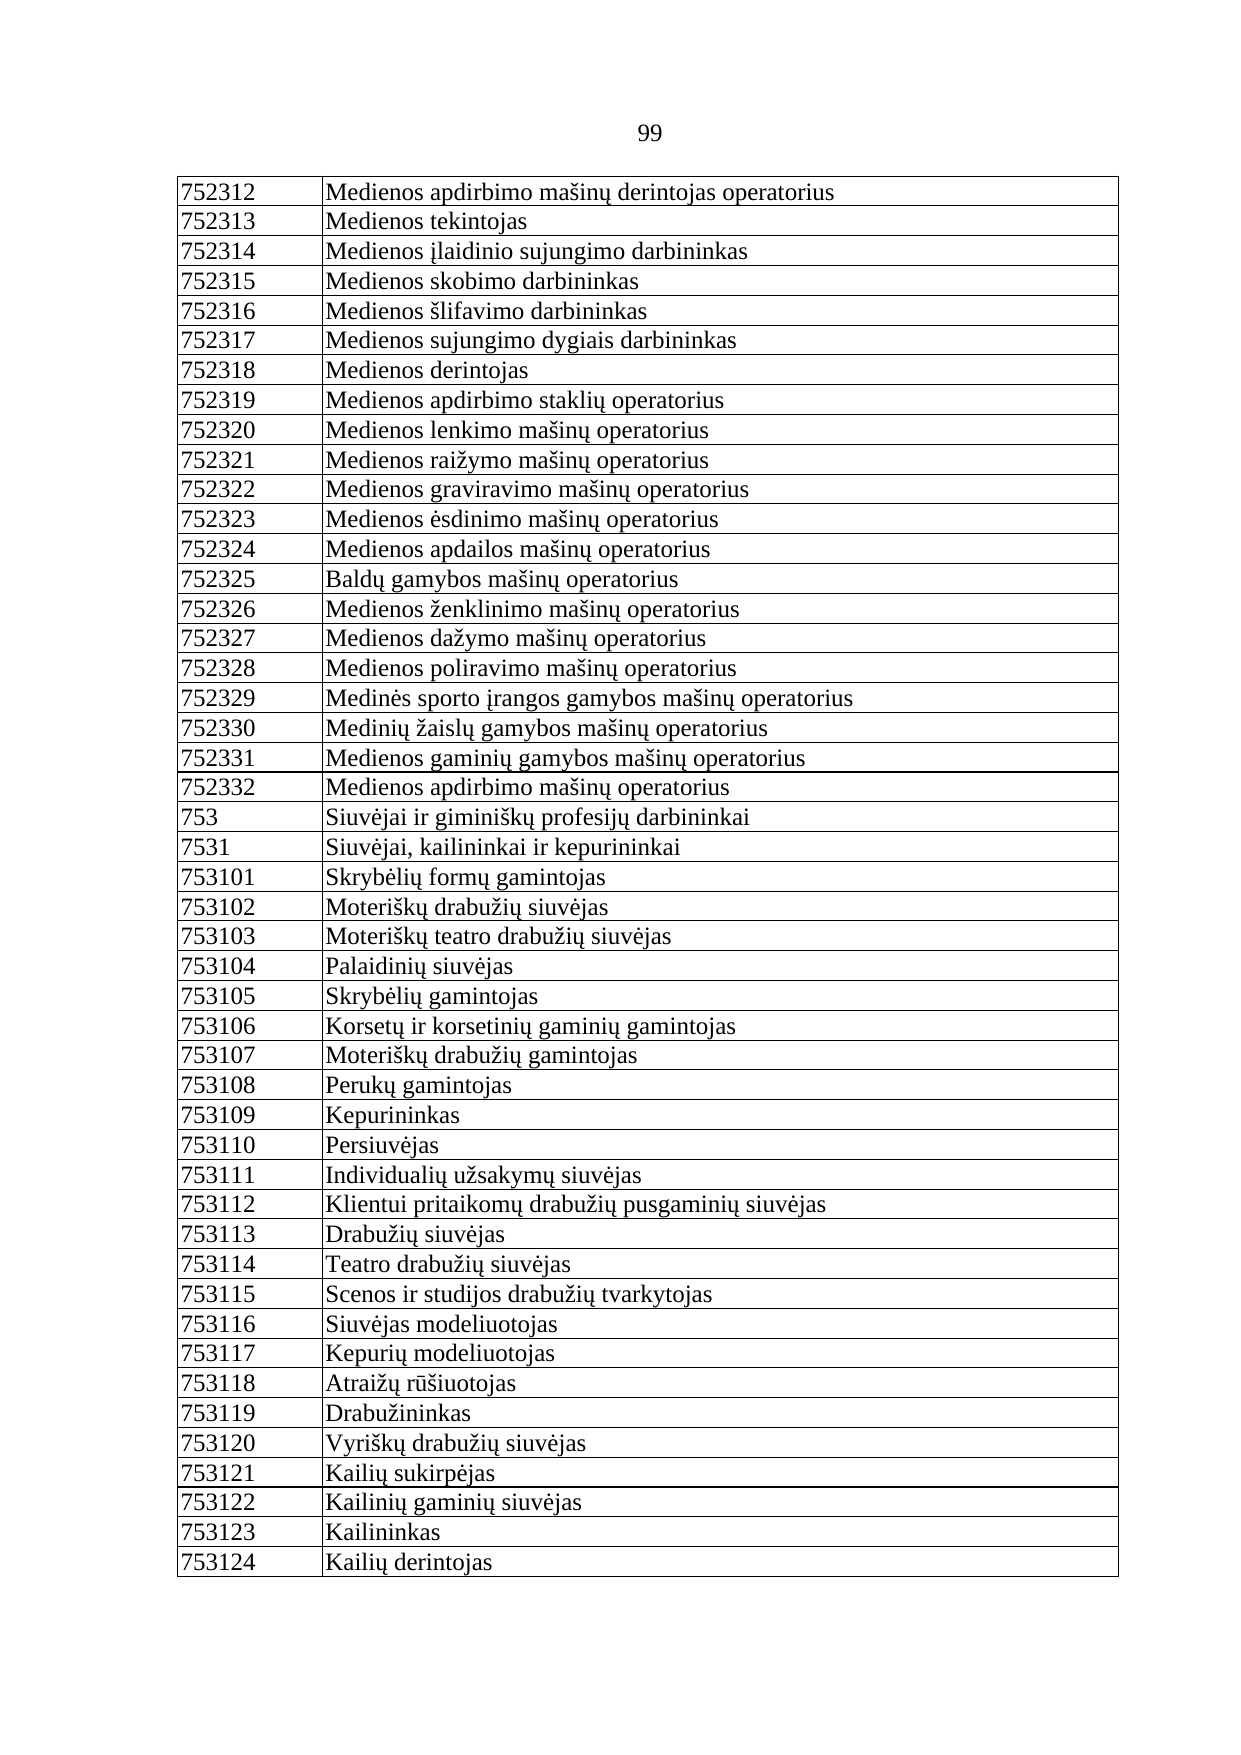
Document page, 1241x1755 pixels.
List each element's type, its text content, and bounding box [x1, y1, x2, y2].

table_cell Medienos lenkimo mašinų operatorius [323, 415, 1118, 444]
table_cell Scenos ir studijos drabužių tvarkytojas [323, 1279, 1118, 1308]
table_cell 753 [178, 802, 322, 831]
table_cell Medienos tekintojas [323, 206, 1118, 235]
table_cell Klientui pritaikomų drabužių pusgaminių siuvėjas [323, 1190, 1118, 1218]
table_cell 753115 [178, 1279, 322, 1308]
table_cell Medienos dažymo mašinų operatorius [323, 624, 1118, 652]
table_cell 7531 [178, 832, 322, 861]
table_cell Individualių užsakymų siuvėjas [323, 1160, 1118, 1188]
table_cell 753122 [178, 1488, 322, 1516]
table_cell 752315 [178, 266, 322, 295]
table_cell 753106 [178, 1011, 322, 1039]
table_cell 752317 [178, 326, 322, 354]
table_cell 753116 [178, 1309, 322, 1337]
table_cell 752323 [178, 504, 322, 533]
table_cell 753118 [178, 1368, 322, 1397]
table_cell 752313 [178, 206, 322, 235]
table_cell Medinės sporto įrangos gamybos mašinų operatorius [323, 683, 1118, 712]
table_cell 753114 [178, 1249, 322, 1278]
table_cell 752316 [178, 296, 322, 324]
table_cell 753117 [178, 1339, 322, 1367]
table_cell 752325 [178, 564, 322, 593]
table_cell 752324 [178, 534, 322, 563]
table_cell Kailių sukirpėjas [323, 1458, 1118, 1486]
table_cell 753124 [178, 1547, 322, 1576]
table_cell Medienos šlifavimo darbininkas [323, 296, 1118, 324]
table_cell 753102 [178, 892, 322, 920]
table_cell 753123 [178, 1517, 322, 1546]
table_cell Medienos poliravimo mašinų operatorius [323, 653, 1118, 682]
table_cell 753120 [178, 1428, 322, 1457]
table_cell Skrybėlių formų gamintojas [323, 862, 1118, 891]
table_cell Medienos apdailos mašinų operatorius [323, 534, 1118, 563]
table_cell Kepurininkas [323, 1100, 1118, 1129]
table_cell Korsetų ir korsetinių gaminių gamintojas [323, 1011, 1118, 1039]
table_cell Medienos skobimo darbininkas [323, 266, 1118, 295]
table_cell 752330 [178, 713, 322, 742]
table_cell 752332 [178, 773, 322, 801]
table_cell Medienos apdirbimo staklių operatorius [323, 385, 1118, 414]
table_cell Kailinių gaminių siuvėjas [323, 1488, 1118, 1516]
table_cell Medinių žaislų gamybos mašinų operatorius [323, 713, 1118, 742]
table_cell Kailininkas [323, 1517, 1118, 1546]
table_cell Perukų gamintojas [323, 1070, 1118, 1099]
table_cell 752327 [178, 624, 322, 652]
table_cell 753111 [178, 1160, 322, 1188]
table_cell 753105 [178, 981, 322, 1010]
table_cell Kepurių modeliuotojas [323, 1339, 1118, 1367]
table_cell 753121 [178, 1458, 322, 1486]
table_cell Baldų gamybos mašinų operatorius [323, 564, 1118, 593]
table_cell 753113 [178, 1219, 322, 1248]
table_cell Vyriškų drabužių siuvėjas [323, 1428, 1118, 1457]
table_cell 753103 [178, 921, 322, 950]
table_cell 752326 [178, 594, 322, 622]
table_cell Medienos apdirbimo mašinų operatorius [323, 773, 1118, 801]
table_cell Medienos raižymo mašinų operatorius [323, 445, 1118, 473]
table_cell 752318 [178, 355, 322, 384]
table_cell 752320 [178, 415, 322, 444]
table_cell 752331 [178, 743, 322, 771]
table_cell Drabužių siuvėjas [323, 1219, 1118, 1248]
table_cell Medienos sujungimo dygiais darbininkas [323, 326, 1118, 354]
table_cell 752329 [178, 683, 322, 712]
table_cell Siuvėjai, kailininkai ir kepurininkai [323, 832, 1118, 861]
table_cell 753108 [178, 1070, 322, 1099]
table_cell Medienos graviravimo mašinų operatorius [323, 475, 1118, 503]
table_cell Medienos ženklinimo mašinų operatorius [323, 594, 1118, 622]
table_cell 753104 [178, 951, 322, 980]
table_cell Moteriškų drabužių gamintojas [323, 1041, 1118, 1069]
table_cell 753112 [178, 1190, 322, 1218]
table_cell Medienos derintojas [323, 355, 1118, 384]
table_cell 752321 [178, 445, 322, 473]
table_cell Medienos ėsdinimo mašinų operatorius [323, 504, 1118, 533]
table_cell Skrybėlių gamintojas [323, 981, 1118, 1010]
table_cell 753110 [178, 1130, 322, 1159]
table_cell Kailių derintojas [323, 1547, 1118, 1576]
table_cell 752312 [178, 177, 322, 205]
table_cell Siuvėjai ir giminiškų profesijų darbininkai [323, 802, 1118, 831]
table_cell 752322 [178, 475, 322, 503]
table_cell Moteriškų drabužių siuvėjas [323, 892, 1118, 920]
table_cell Moteriškų teatro drabužių siuvėjas [323, 921, 1118, 950]
table_cell 752319 [178, 385, 322, 414]
table_cell Persiuvėjas [323, 1130, 1118, 1159]
table_cell Palaidinių siuvėjas [323, 951, 1118, 980]
table_cell 753119 [178, 1398, 322, 1427]
table_cell Medienos gaminių gamybos mašinų operatorius [323, 743, 1118, 771]
table_cell 752314 [178, 236, 322, 265]
table_cell 752328 [178, 653, 322, 682]
table_cell Teatro drabužių siuvėjas [323, 1249, 1118, 1278]
table_cell 753109 [178, 1100, 322, 1129]
table_cell Siuvėjas modeliuotojas [323, 1309, 1118, 1337]
table_cell 753107 [178, 1041, 322, 1069]
table_cell Atraižų rūšiuotojas [323, 1368, 1118, 1397]
table_cell Medienos įlaidinio sujungimo darbininkas [323, 236, 1118, 265]
table_cell Drabužininkas [323, 1398, 1118, 1427]
table_cell Medienos apdirbimo mašinų derintojas operatorius [323, 177, 1118, 205]
table_cell 753101 [178, 862, 322, 891]
